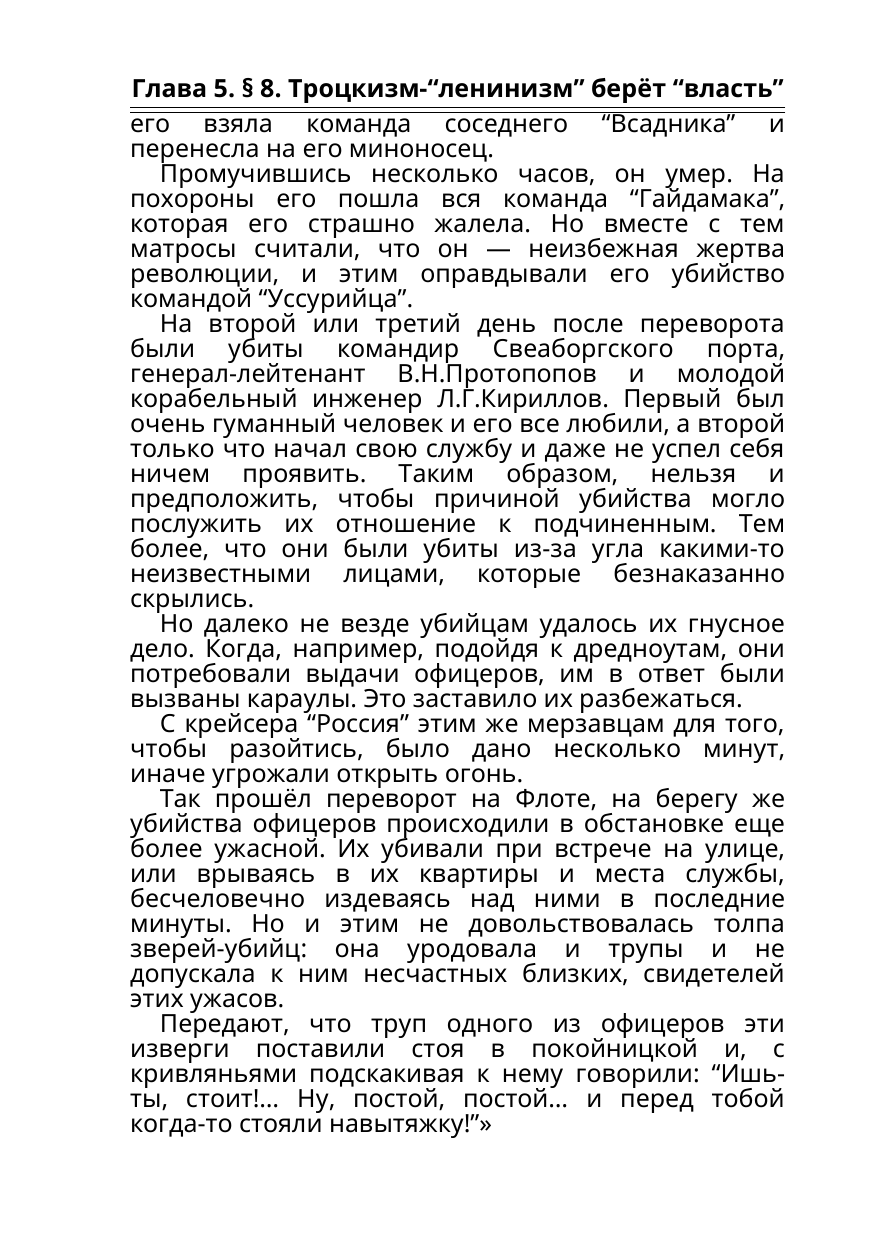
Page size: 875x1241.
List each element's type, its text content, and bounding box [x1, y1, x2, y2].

text Так прошёл переворот на Флоте, на берегу же убийства офицеров происходили в обстановке еще более ужасной. Их убивали при встрече на улице, или врываясь в их квартиры и места службы, бесчеловечно издеваясь над ними в последние минуты. Но и этим не довольствовалась толпа зверей-убийц: она уродовала и трупы и не допускала к ним несчастных близких, свидетелей этих ужасов. [130, 787, 785, 1012]
text На второй или третий день после переворота были убиты командир Свеаборгского порта, генерал-лейтенант В.Н.Протопопов и молодой корабельный инженер Л.Г.Кириллов. Первый был очень гуманный человек и его все любили, а второй только что начал свою службу и даже не успел себя ничем проявить. Таким образом, нельзя и предположить, чтобы причиной убийства могло послужить их отношение к подчиненным. Тем более, что они были убиты из-за угла какими-то неизвестными лицами, которые безнаказанно скрылись. [130, 312, 785, 612]
text его взяла команда соседнего “Всадника” и перенесла на его миноносец. [130, 113, 785, 162]
text Передают, что труп одного из офицеров эти изверги поставили стоя в покойницкой и, с кривляньями подскакивая к нему говорили: “Ишь-ты, стоит!… Ну, постой, постой… и перед тобой когда-то стояли навытяжку!”» [130, 1012, 785, 1137]
text С крейсера “Россия” этим же мерзавцам для того, чтобы разойтись, было дано несколько минут, иначе угрожали открыть огонь. [130, 712, 785, 787]
text Но далеко не везде убийцам удалось их гнусное дело. Когда, например, подойдя к дредноутам, они потребовали выдачи офицеров, им в ответ были вызваны караулы. Это заставило их разбежаться. [130, 612, 785, 712]
text Промучившись несколько часов, он умер. На похороны его пошла вся команда “Гайдамака”, которая его страшно жалела. Но вместе с тем матросы считали, что он — неизбежная жертва революции, и этим оправдывали его убийство командой “Уссурийца”. [130, 162, 785, 312]
